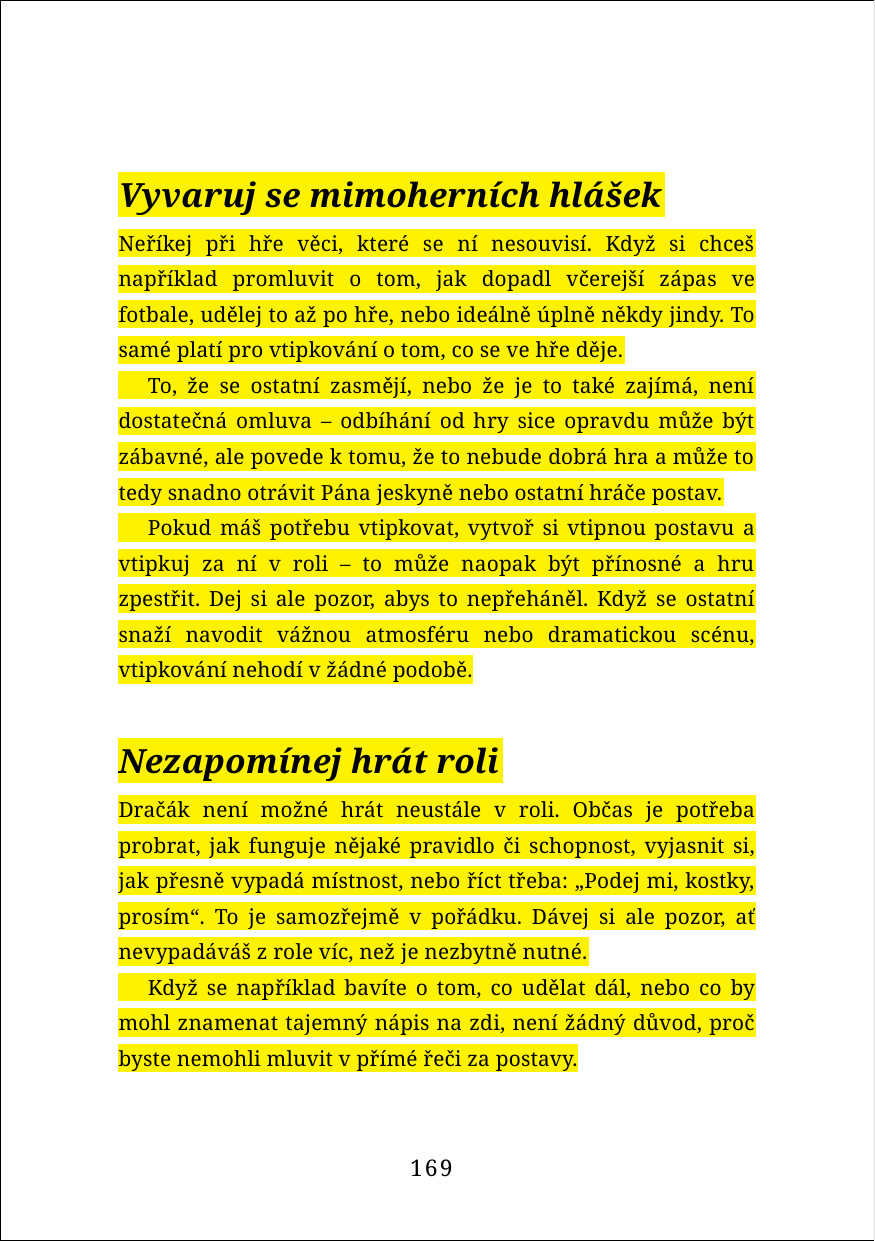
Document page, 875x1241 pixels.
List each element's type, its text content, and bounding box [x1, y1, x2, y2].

text Dračák není možné hrát neustále v roli. Občas je potřeba probrat, jak funguje nějaké pravidlo či schopnost, vyjasnit si, jak přesně vypadá místnost, nebo říct třeba: „Podej mi, kostky, prosím“. To je samozřejmě v pořádku. Dávej si ale pozor, ať nevypadáváš z role víc, než je nezbytně nutné. Když se například bavíte o tom, co udělat dál, nebo co by mohl znamenat tajemný nápis na zdi, není žádný důvod, proč byste nemohli mluvit v přímé řeči za postavy. [118, 795, 756, 1072]
subtitle Vyvaruj se mimoherních hlášek [118, 172, 756, 217]
subtitle Nezapomínej hrát roli [118, 738, 756, 783]
text Neříkej při hře věci, které se ní nesouvisí. Když si chceš například promluvit o tom, jak dopadl včerejší zápas ve fotbale, udělej to až po hře, nebo ideálně úplně někdy jindy. To samé platí pro vtipkování o tom, co se ve hře děje. To, že se ostatní zasmějí, nebo že je to také zajímá, není dostatečná omluva – odbíhání od hry sice opravdu může být zábavné, ale povede k tomu, že to nebude dobrá hra a může to tedy snadno otrávit Pána jeskyně nebo ostatní hráče postav. Pokud máš potřebu vtipkovat, vytvoř si vtipnou postavu a vtipkuj za ní v roli – to může naopak být přínosné a hru zpestřit. Dej si ale pozor, abys to nepřeháněl. Když se ostatní snaží navodit vážnou atmosféru nebo dramatickou scénu, vtipkování nehodí v žádné podobě. [118, 229, 756, 684]
